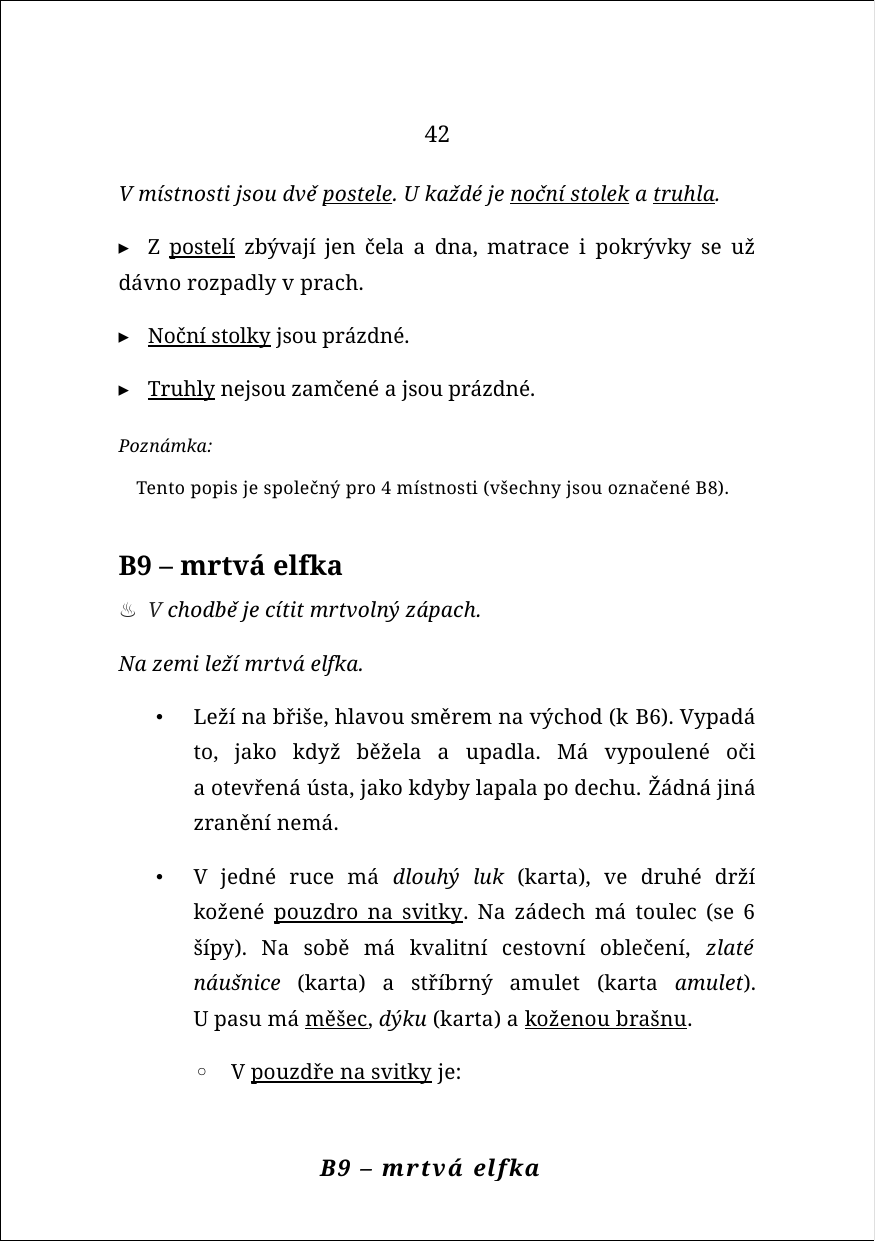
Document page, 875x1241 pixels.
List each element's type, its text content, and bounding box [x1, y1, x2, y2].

text Na zemi leží mrtvá elfka. [118, 649, 756, 677]
text V⁠ místnosti jsou dvě postele. U⁠ každé je noční stolek a⁠ truhla. [118, 179, 756, 207]
text ▸ Truhly nejsou zamčené a⁠ jsou prázdné. [118, 374, 756, 403]
text ▸ Z⁠ postelí zbývají jen čela a⁠ dna, matrace i⁠ pokrývky se už dávno rozpadly v⁠ prach. [118, 232, 756, 296]
text Tento popis je společný pro 4 místnosti (všechny jsou označené B8). [136, 475, 756, 499]
text ♨ V⁠ chodbě je cítit mrtvolný zápach. [118, 596, 756, 624]
list V⁠ pouzdře na svitky je: [193, 1057, 756, 1086]
list Leží na břiše, hlavou směrem na východ (k⁠ B6). Vypadá to, jako když běžela a⁠ upadla. Má vypoulené oči a⁠ otevřená ústa, jako kdyby lapala po dechu. Žádná jiná zranění nemá. [156, 702, 756, 837]
text Poznámka: [118, 433, 756, 457]
list V⁠ jedné ruce má dlouhý luk (karta), ve druhé drží kožené pouzdro na svitky. Na zádech má toulec (se 6 šípy). Na sobě má kvalitní cestovní oblečení, zlaté náušnice (karta) a⁠ stříbrný amulet (karta amulet). U⁠ pasu má měšec, dýku (karta) a⁠ koženou brašnu. [156, 862, 756, 1032]
subtitle B9 – mrtvá elfka [118, 547, 756, 584]
text ▸ Noční stolky jsou prázdné. [118, 321, 756, 349]
